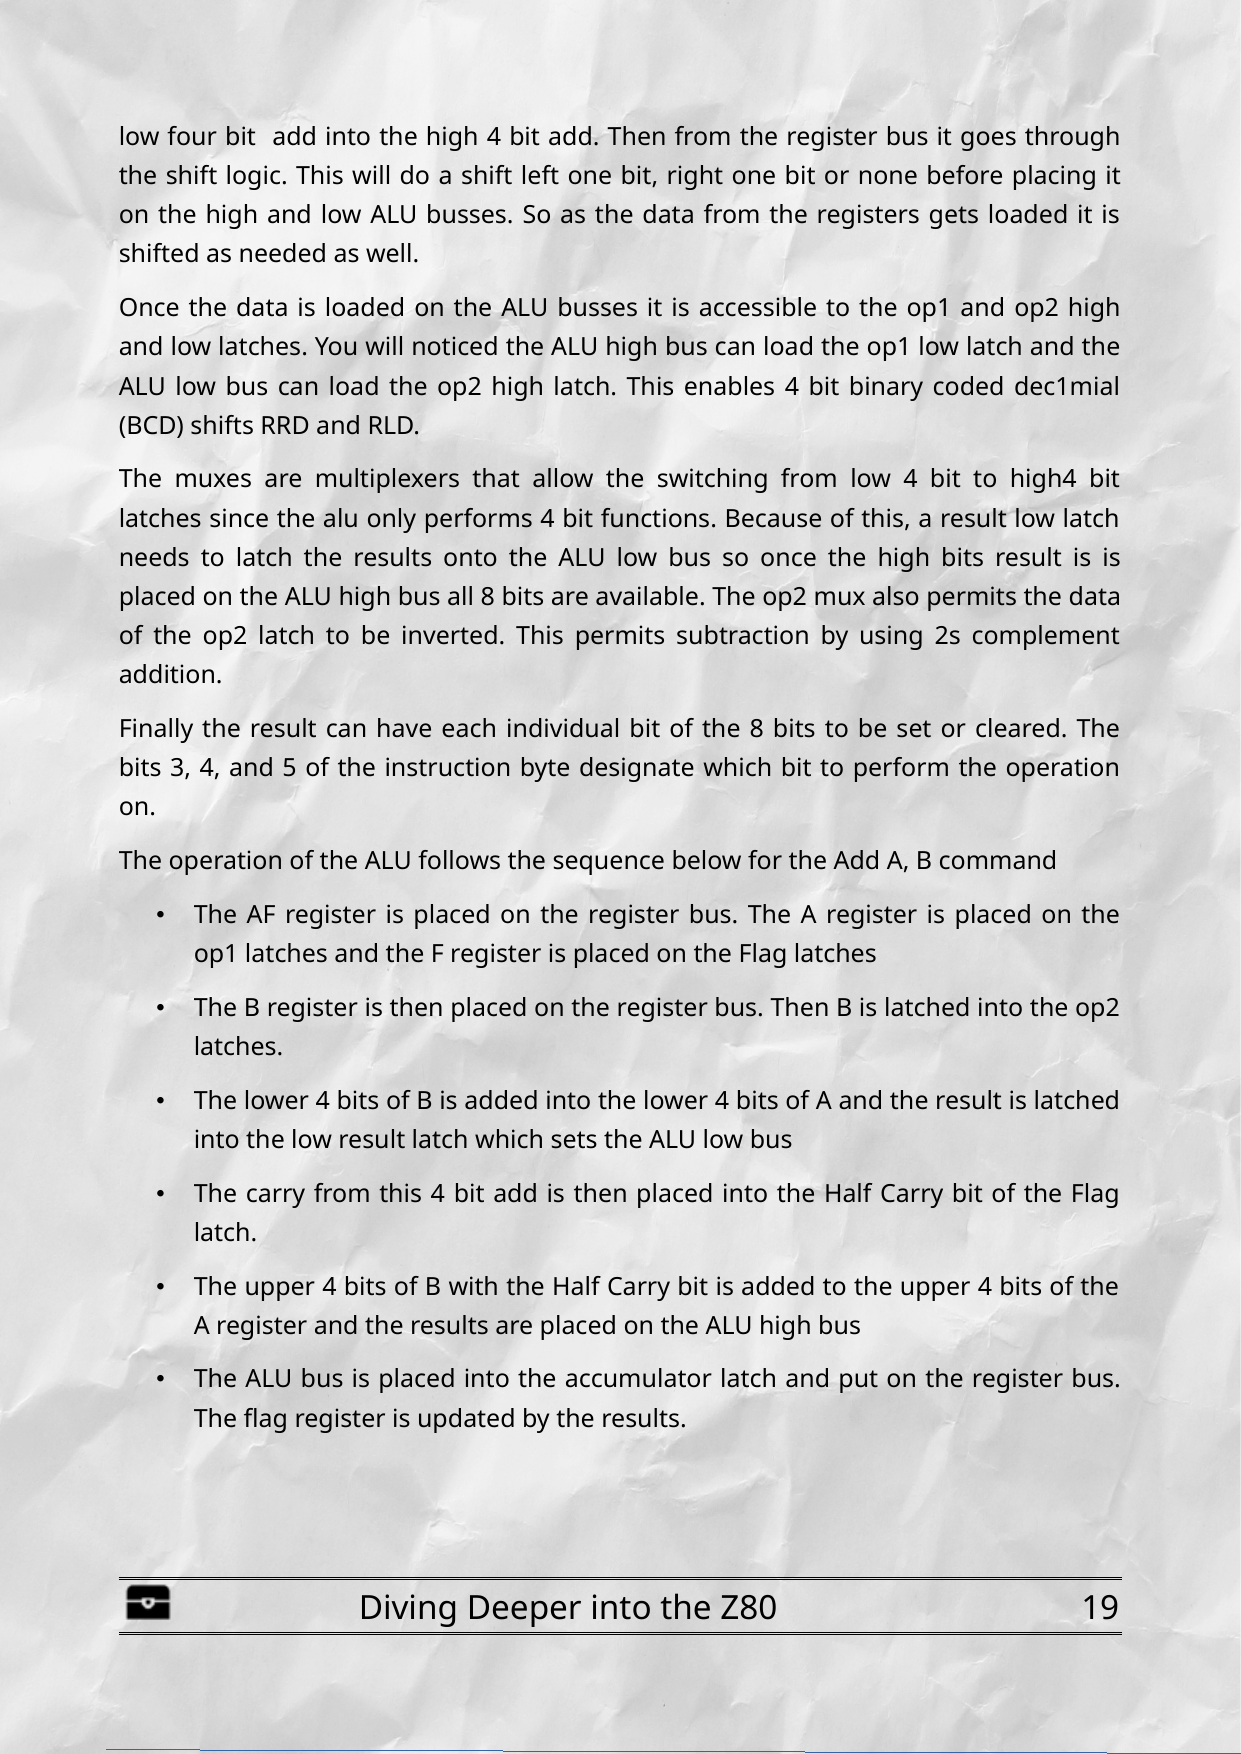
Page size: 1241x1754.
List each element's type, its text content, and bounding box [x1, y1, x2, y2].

list The lower 4 bits of B is added into the lower 4 bits of A and the result is latched into the low result latch which sets the ALU low bus [156, 1082, 1122, 1156]
list The AF register is placed on the register bus. The A register is placed on the op1 latches and the F register is placed on the Flag latches [156, 896, 1122, 970]
text Finally the result can have each individual bit of the 8 bits to be set or cleared. The bits 3, 4, and 5 of the instruction byte designate which bit to perform the operation on. [118, 711, 1122, 823]
text Once the data is loaded on the ALU busses it is accessible to the op1 and op2 high and low latches. You will noticed the ALU high bus can load the op1 low latch and the ALU low bus can load the op2 high latch. This enables 4 bit binary coded dec1mial (BCD) shifts RRD and RLD. [118, 290, 1122, 441]
list The upper 4 bits of B with the Half Carry bit is added to the upper 4 bits of the A register and the results are placed on the ALU high bus [156, 1268, 1122, 1341]
list The carry from this 4 bit add is then placed into the Half Carry bit of the Flag latch. [156, 1175, 1122, 1248]
text The muxes are multiplexers that allow the switching from low 4 bit to high4 bit latches since the alu only performs 4 bit functions. Because of this, a result low latch needs to latch the results onto the ALU low bus so once the high bits result is is placed on the ALU high bus all 8 bits are available. The op2 mux also permits the data of the op2 latch to be inverted. This permits subtraction by using 2s complement addition. [118, 461, 1122, 691]
list The B register is then placed on the register bus. Then B is latched into the op2 latches. [156, 989, 1122, 1063]
text low four bit add into the high 4 bit add. Then from the register bus it goes through the shift logic. This will do a shift left one bit, right one bit or none before placing it on the high and low ALU busses. So as the data from the registers gets loaded it is shifted as needed as well. [118, 118, 1122, 270]
text The operation of the ALU follows the sequence below for the Add A, B command [118, 843, 1122, 877]
list The ALU bus is placed into the accumulator latch and put on the register bus. The flag register is updated by the results. [156, 1361, 1122, 1434]
picture [0, 0, 1241, 1754]
